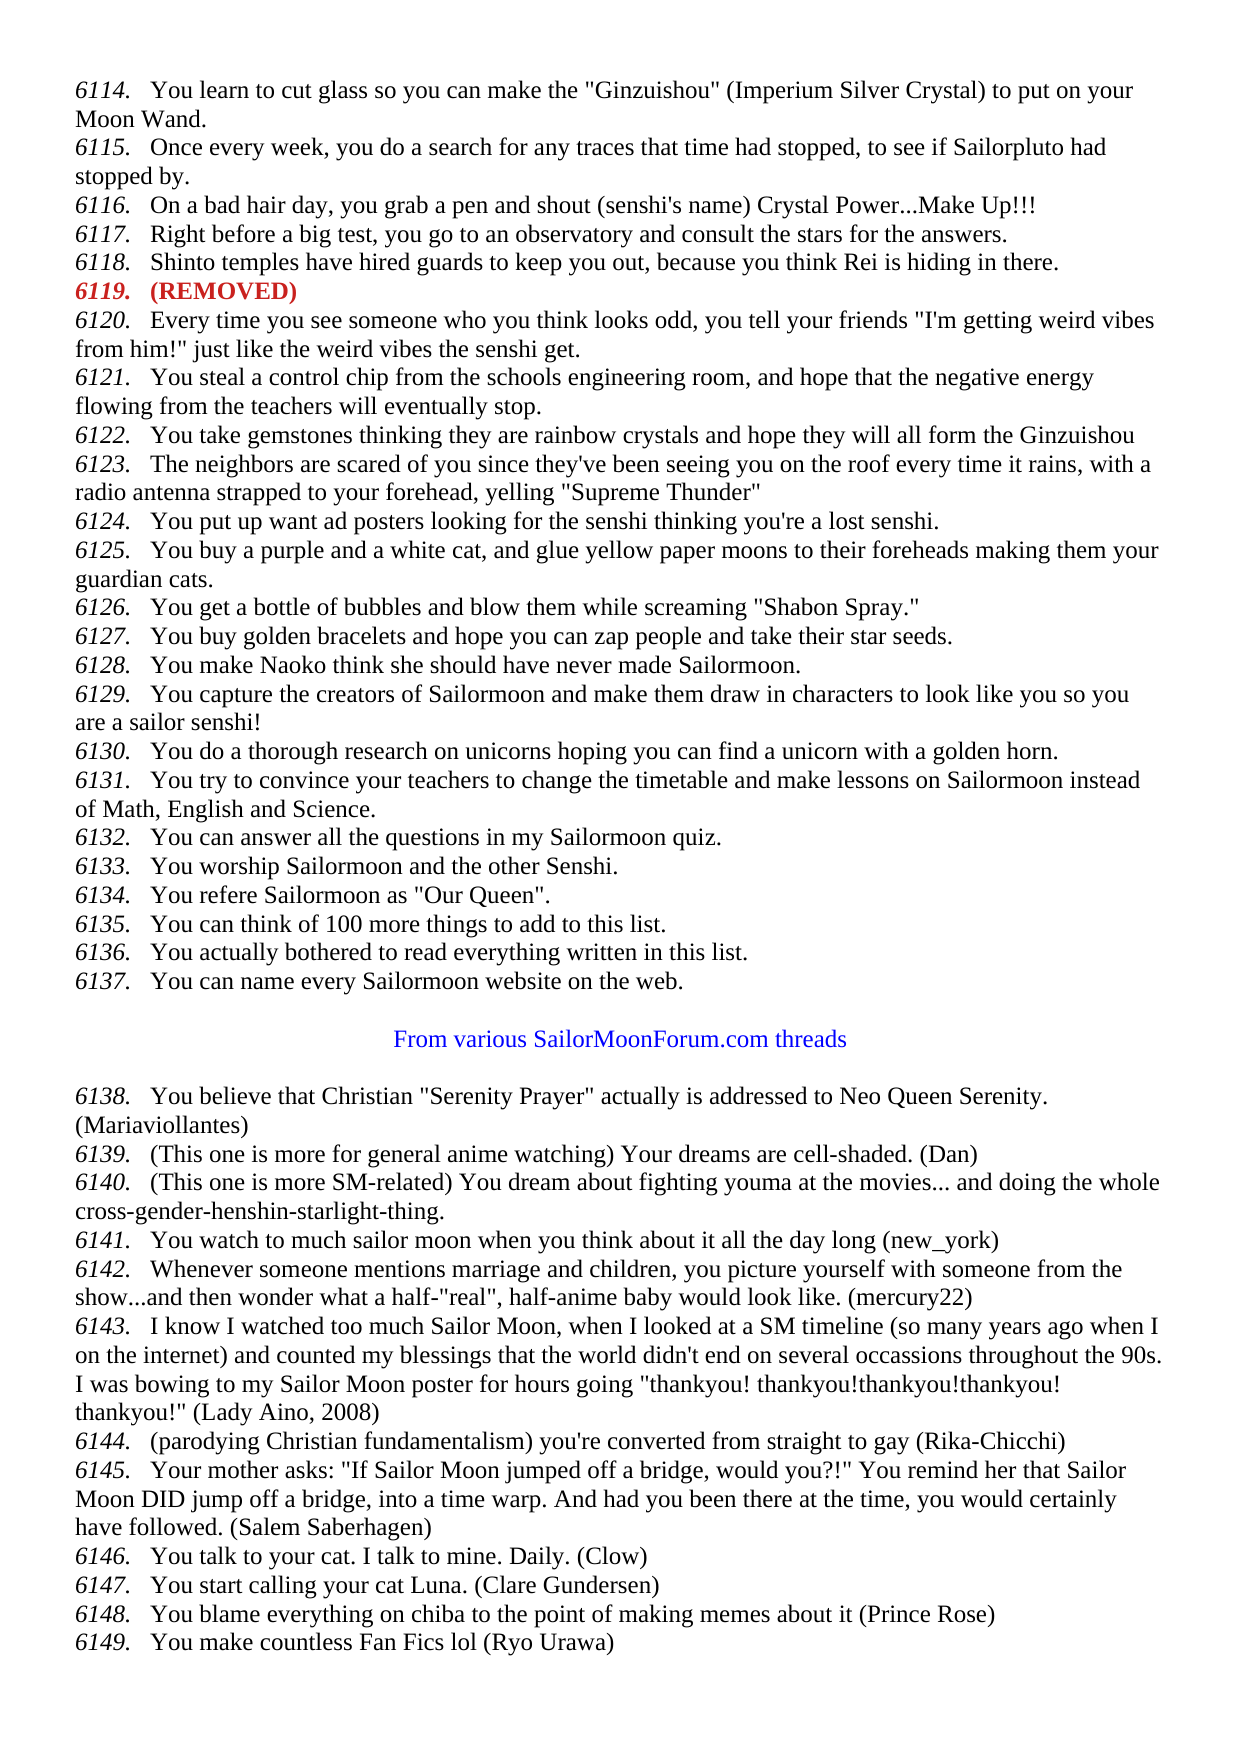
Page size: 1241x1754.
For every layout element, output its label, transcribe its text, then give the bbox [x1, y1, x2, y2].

list You take gemstones thinking they are rainbow crystals and hope they will all form the Ginzuishou [75, 420, 1165, 449]
list Shinto temples have hired guards to keep you out, because you think Rei is hiding in there. [75, 247, 1165, 276]
list Right before a big test, you go to an observatory and consult the stars for the answers. [75, 219, 1165, 247]
list You capture the creators of Sailormoon and make them draw in characters to look like you so you are a sailor senshi! [75, 679, 1165, 736]
list You steal a control chip from the schools engineering room, and hope that the negative energy flowing from the teachers will eventually stop. [75, 362, 1165, 420]
list You learn to cut glass so you can make the "Ginzuishou" (Imperium Silver Crystal) to put on your Moon Wand. [75, 75, 1165, 132]
list (REMOVED) [75, 276, 1165, 305]
list You actually bothered to read everything written in this list. [75, 937, 1165, 966]
list You try to convince your teachers to change the timetable and make lessons on Sailormoon instead of Math, English and Science. [75, 765, 1165, 822]
list You worship Sailormoon and the other Senshi. [75, 851, 1165, 880]
list You buy golden bracelets and hope you can zap people and take their star seeds. [75, 621, 1165, 650]
list You watch to much sailor moon when you think about it all the day long (new_york) [75, 1225, 1165, 1254]
list Once every week, you do a search for any traces that time had stopped, to see if Sailorpluto had stopped by. [75, 132, 1165, 190]
list The neighbors are scared of you since they've been seeing you on the roof every time it rains, with a radio antenna strapped to your forehead, yelling "Supreme Thunder" [75, 449, 1165, 506]
list You buy a purple and a white cat, and glue yellow paper moons to their foreheads making them your guardian cats. [75, 535, 1165, 592]
list Whenever someone mentions marriage and children, you picture yourself with someone from the show...and then wonder what a half-"real", half-anime baby would look like. (mercury22) [75, 1254, 1165, 1311]
text From various SailorMoonForum.com threads [75, 1024, 1165, 1052]
list You start calling your cat Luna. (Clare Gundersen) [75, 1570, 1165, 1599]
list You make Naoko think she should have never made Sailormoon. [75, 650, 1165, 679]
list You refere Sailormoon as "Our Queen". [75, 880, 1165, 909]
list I know I watched too much Sailor Moon, when I looked at a SM timeline (so many years ago when I on the internet) and counted my blessings that the world didn't end on several occassions throughout the 90s. I was bowing to my Sailor Moon poster for hours going "thankyou! thankyou!thankyou!thankyou!thankyou!" (Lady Aino, 2008) [75, 1311, 1165, 1426]
list You talk to your cat. I talk to mine. Daily. (Clow) [75, 1541, 1165, 1570]
list You believe that Christian "Serenity Prayer" actually is addressed to Neo Queen Serenity. (Mariaviollantes) [75, 1081, 1165, 1139]
list You make countless Fan Fics lol (Ryo Urawa) [75, 1627, 1165, 1656]
list On a bad hair day, you grab a pen and shout (senshi's name) Crystal Power...Make Up!!! [75, 190, 1165, 219]
list You can name every Sailormoon website on the web. [75, 966, 1165, 995]
list Every time you see someone who you think looks odd, you tell your friends "I'm getting weird vibes from him!" just like the weird vibes the senshi get. [75, 305, 1165, 362]
list You can answer all the questions in my Sailormoon quiz. [75, 822, 1165, 851]
list You put up want ad posters looking for the senshi thinking you're a lost senshi. [75, 506, 1165, 535]
list (This one is more for general anime watching) Your dreams are cell-shaded. (Dan) [75, 1139, 1165, 1167]
list You get a bottle of bubbles and blow them while screaming "Shabon Spray." [75, 592, 1165, 621]
list Your mother asks: "If Sailor Moon jumped off a bridge, would you?!" You remind her that Sailor Moon DID jump off a bridge, into a time warp. And had you been there at the time, you would certainly have followed. (Salem Saberhagen) [75, 1455, 1165, 1541]
list (parodying Christian fundamentalism) you're converted from straight to gay (Rika-Chicchi) [75, 1426, 1165, 1455]
list (This one is more SM-related) You dream about fighting youma at the movies... and doing the whole cross-gender-henshin-starlight-thing. [75, 1167, 1165, 1225]
list You blame everything on chiba to the point of making memes about it (Prince Rose) [75, 1599, 1165, 1627]
list You do a thorough research on unicorns hoping you can find a unicorn with a golden horn. [75, 736, 1165, 765]
list You can think of 100 more things to add to this list. [75, 909, 1165, 937]
